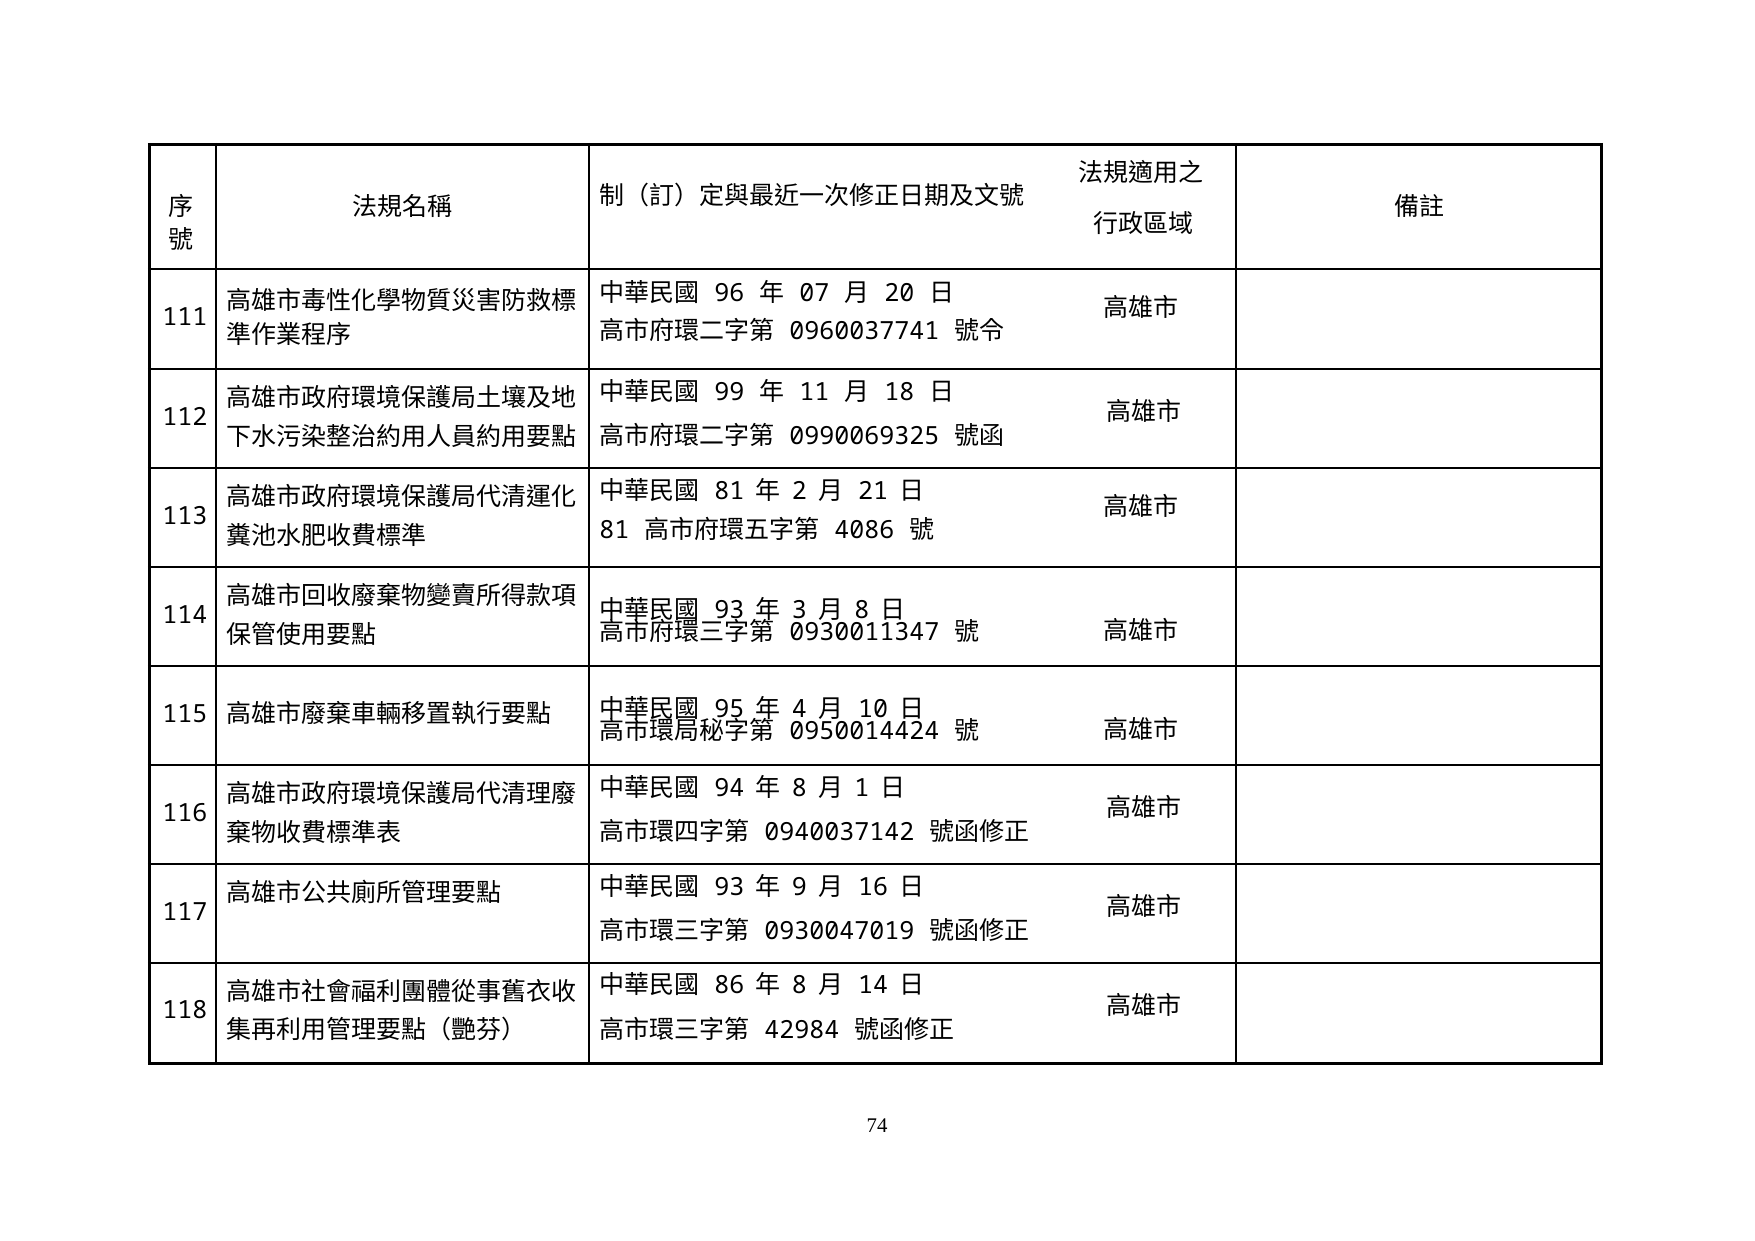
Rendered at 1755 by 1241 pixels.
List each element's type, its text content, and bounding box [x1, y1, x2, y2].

table_cell 中華民國 93年3月8日 高雄市 高市府環三字第 0930011347 號 [590, 568, 1235, 665]
table_header 制（訂）定與最近一次修正日期及文號 法規適用之 行政區域 [590, 146, 1235, 268]
table_cell [1237, 370, 1600, 467]
table_cell 中華民國 93年9月 16日 高雄市 高市環三字第 0930047019 號函修正 [590, 865, 1235, 962]
table_cell [1237, 766, 1600, 863]
table_header 序 號 [151, 146, 215, 268]
table_cell [1237, 568, 1600, 665]
table_cell 118 [151, 964, 215, 1062]
table_cell [1237, 469, 1600, 566]
table_header 法規名稱 [217, 146, 588, 268]
table_cell 中華民國 94年8月1日 高雄市 高市環四字第 0940037142 號函修正 [590, 766, 1235, 863]
table_cell 高雄市政府環境保護局代清理廢 棄物收費標準表 [217, 766, 588, 863]
table_cell 中華民國 86年8月 14日 高雄市 高市環三字第 42984 號函修正 [590, 964, 1235, 1062]
table_cell 高雄市社會福利團體從事舊衣收 集再利用管理要點（艷芬） [217, 964, 588, 1062]
table_cell [1237, 964, 1600, 1062]
table_cell 111 [151, 270, 215, 368]
table_cell 中華民國 99 年 11 月 18 日 高雄市 高市府環二字第 0990069325 號函 [590, 370, 1235, 467]
table_cell [1237, 865, 1600, 962]
table_cell [1237, 270, 1600, 368]
table_cell 高雄市毒性化學物質災害防救標 準作業程序 [217, 270, 588, 368]
table_cell 114 [151, 568, 215, 665]
table_cell 115 [151, 667, 215, 764]
table_cell 高雄市公共廁所管理要點 [217, 865, 588, 962]
table_cell 高雄市廢棄車輛移置執行要點 [217, 667, 588, 764]
table_cell [1237, 667, 1600, 764]
table_cell 中華民國 96 年 07 月 20 日 高市府環二字第 0960037741 號令 高雄市 [590, 270, 1235, 368]
table_cell 高雄市政府環境保護局土壤及地 下水污染整治約用人員約用要點 [217, 370, 588, 467]
table_cell 中華民國 81年2月 21日 81 高市府環五字第 4086 號 高雄市 [590, 469, 1235, 566]
table_header 備註 [1237, 146, 1600, 268]
table_cell 117 [151, 865, 215, 962]
table_cell 112 [151, 370, 215, 467]
table_cell 113 [151, 469, 215, 566]
table_cell 高雄市政府環境保護局代清運化 糞池水肥收費標準 [217, 469, 588, 566]
table_cell 高雄市回收廢棄物變賣所得款項 保管使用要點 [217, 568, 588, 665]
table_cell 116 [151, 766, 215, 863]
table_cell 中華民國 95年4月 10日 高雄市 高市環局秘字第 0950014424 號 [590, 667, 1235, 764]
